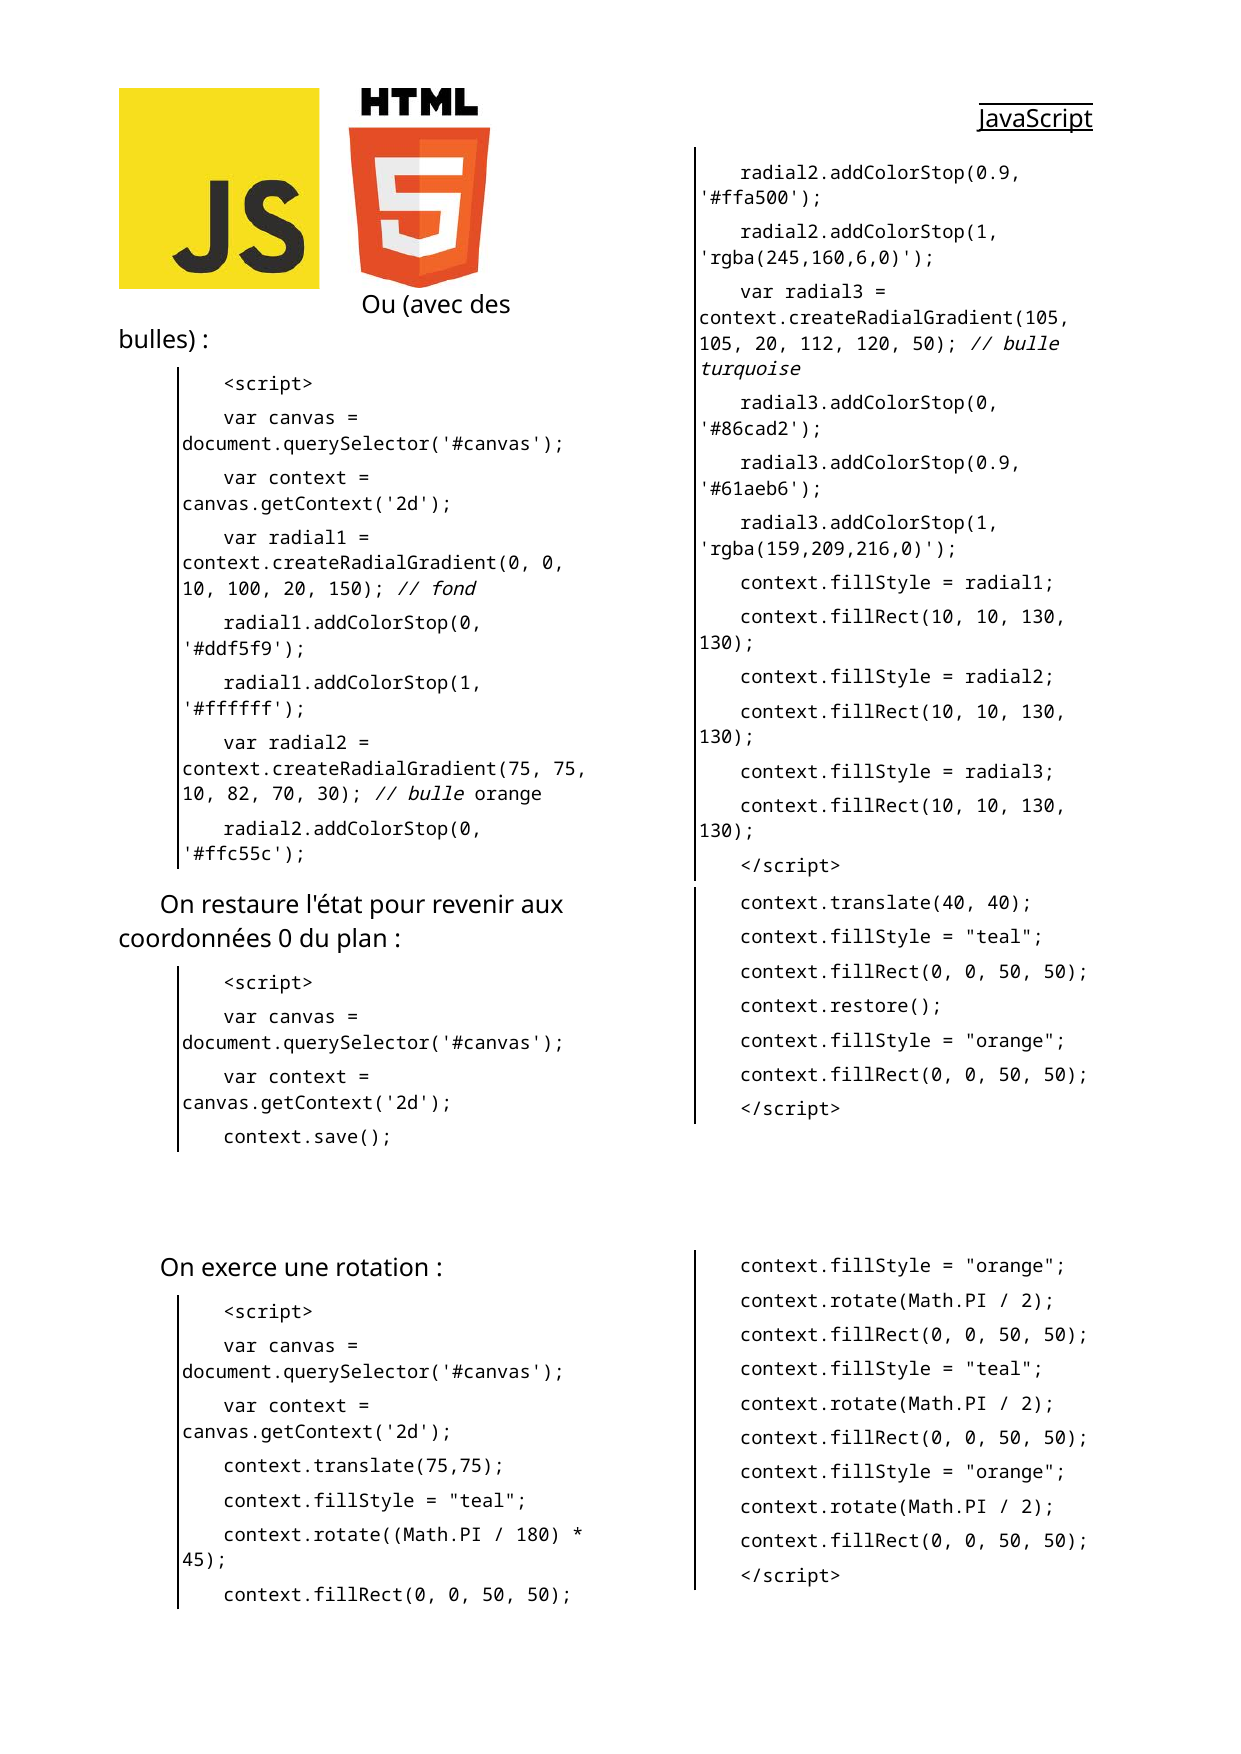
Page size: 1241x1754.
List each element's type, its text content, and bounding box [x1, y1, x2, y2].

text radial3.addColorStop(0.9, '#61aeb6'); [696, 447, 1122, 503]
text context.fillStyle = radial3; [696, 755, 1122, 786]
text context.rotate((Math.PI / 180) * 45); [179, 1518, 605, 1575]
text var canvas = document.querySelector('#canvas'); [179, 401, 605, 458]
text radial1.addColorStop(0, '#ddf5f9'); [179, 607, 605, 663]
text context.rotate(Math.PI / 2); [696, 1490, 1122, 1522]
text radial2.addColorStop(1, 'rgba(245,160,6,0)'); [696, 216, 1122, 273]
text radial3.addColorStop(1, 'rgba(159,209,216,0)'); [696, 507, 1122, 563]
text </script> [696, 849, 1122, 881]
text var context = canvas.getContext('2d'); [179, 461, 605, 518]
text context.restore(); [696, 990, 1122, 1021]
text context.fillRect(10, 10, 130, 130); [696, 789, 1122, 846]
text context.fillRect(0, 0, 50, 50); [696, 1421, 1122, 1453]
text context.translate(75,75); [179, 1449, 605, 1481]
text </script> [696, 1559, 1122, 1590]
text context.rotate(Math.PI / 2); [696, 1284, 1122, 1315]
text </script> [696, 1093, 1122, 1124]
text <script> [179, 966, 605, 998]
text context.fillStyle = "teal"; [696, 1353, 1122, 1384]
text radial3.addColorStop(0, '#86cad2'); [696, 387, 1122, 444]
text context.fillStyle = "orange"; [696, 1024, 1122, 1055]
text var context = canvas.getContext('2d'); [179, 1390, 605, 1447]
text context.fillStyle = "teal"; [696, 921, 1122, 952]
text context.fillRect(10, 10, 130, 130); [696, 601, 1122, 658]
text var context = canvas.getContext('2d'); [179, 1061, 605, 1118]
text var radial2 = context.createRadialGradient(75, 75, 10, 82, 70, 30); // bulle orange [179, 726, 605, 809]
text radial1.addColorStop(1, '#ffffff'); [179, 667, 605, 723]
text context.fillRect(10, 10, 130, 130); [696, 695, 1122, 752]
text context.fillStyle = "orange"; [696, 1456, 1122, 1487]
text context.fillStyle = radial1; [696, 566, 1122, 598]
text context.fillRect(0, 0, 50, 50); [696, 955, 1122, 987]
text var radial3 = context.createRadialGradient(105, 105, 20, 112, 120, 50); // bulle turquoise [696, 276, 1122, 384]
text context.fillRect(0, 0, 50, 50); [696, 1524, 1122, 1556]
text Ou (avec des bulles) : [118, 289, 605, 355]
text context.fillRect(0, 0, 50, 50); [179, 1578, 605, 1609]
text context.save(); [179, 1121, 605, 1152]
text <script> [179, 367, 605, 398]
text context.fillRect(0, 0, 50, 50); [696, 1318, 1122, 1350]
text context.fillStyle = "teal"; [179, 1484, 605, 1515]
text radial2.addColorStop(0, '#ffc55c'); [179, 812, 605, 869]
text var radial1 = context.createRadialGradient(0, 0, 10, 100, 20, 150); // fond [179, 521, 605, 604]
text context.fillStyle = radial2; [696, 661, 1122, 692]
text On exerce une rotation : [118, 1249, 605, 1284]
text On restaure l'état pour revenir aux coordonnées 0 du plan : [118, 887, 605, 955]
text context.fillRect(0, 0, 50, 50); [696, 1058, 1122, 1090]
text context.rotate(Math.PI / 2); [696, 1387, 1122, 1418]
picture [119, 88, 519, 289]
text radial2.addColorStop(0.9, '#ffa500'); [696, 147, 1122, 213]
text var canvas = document.querySelector('#canvas'); [179, 1330, 605, 1387]
text context.translate(40, 40); [696, 887, 1122, 918]
text var canvas = document.querySelector('#canvas'); [179, 1001, 605, 1058]
text <script> [179, 1295, 605, 1327]
text context.fillStyle = "orange"; [694, 1249, 1122, 1281]
